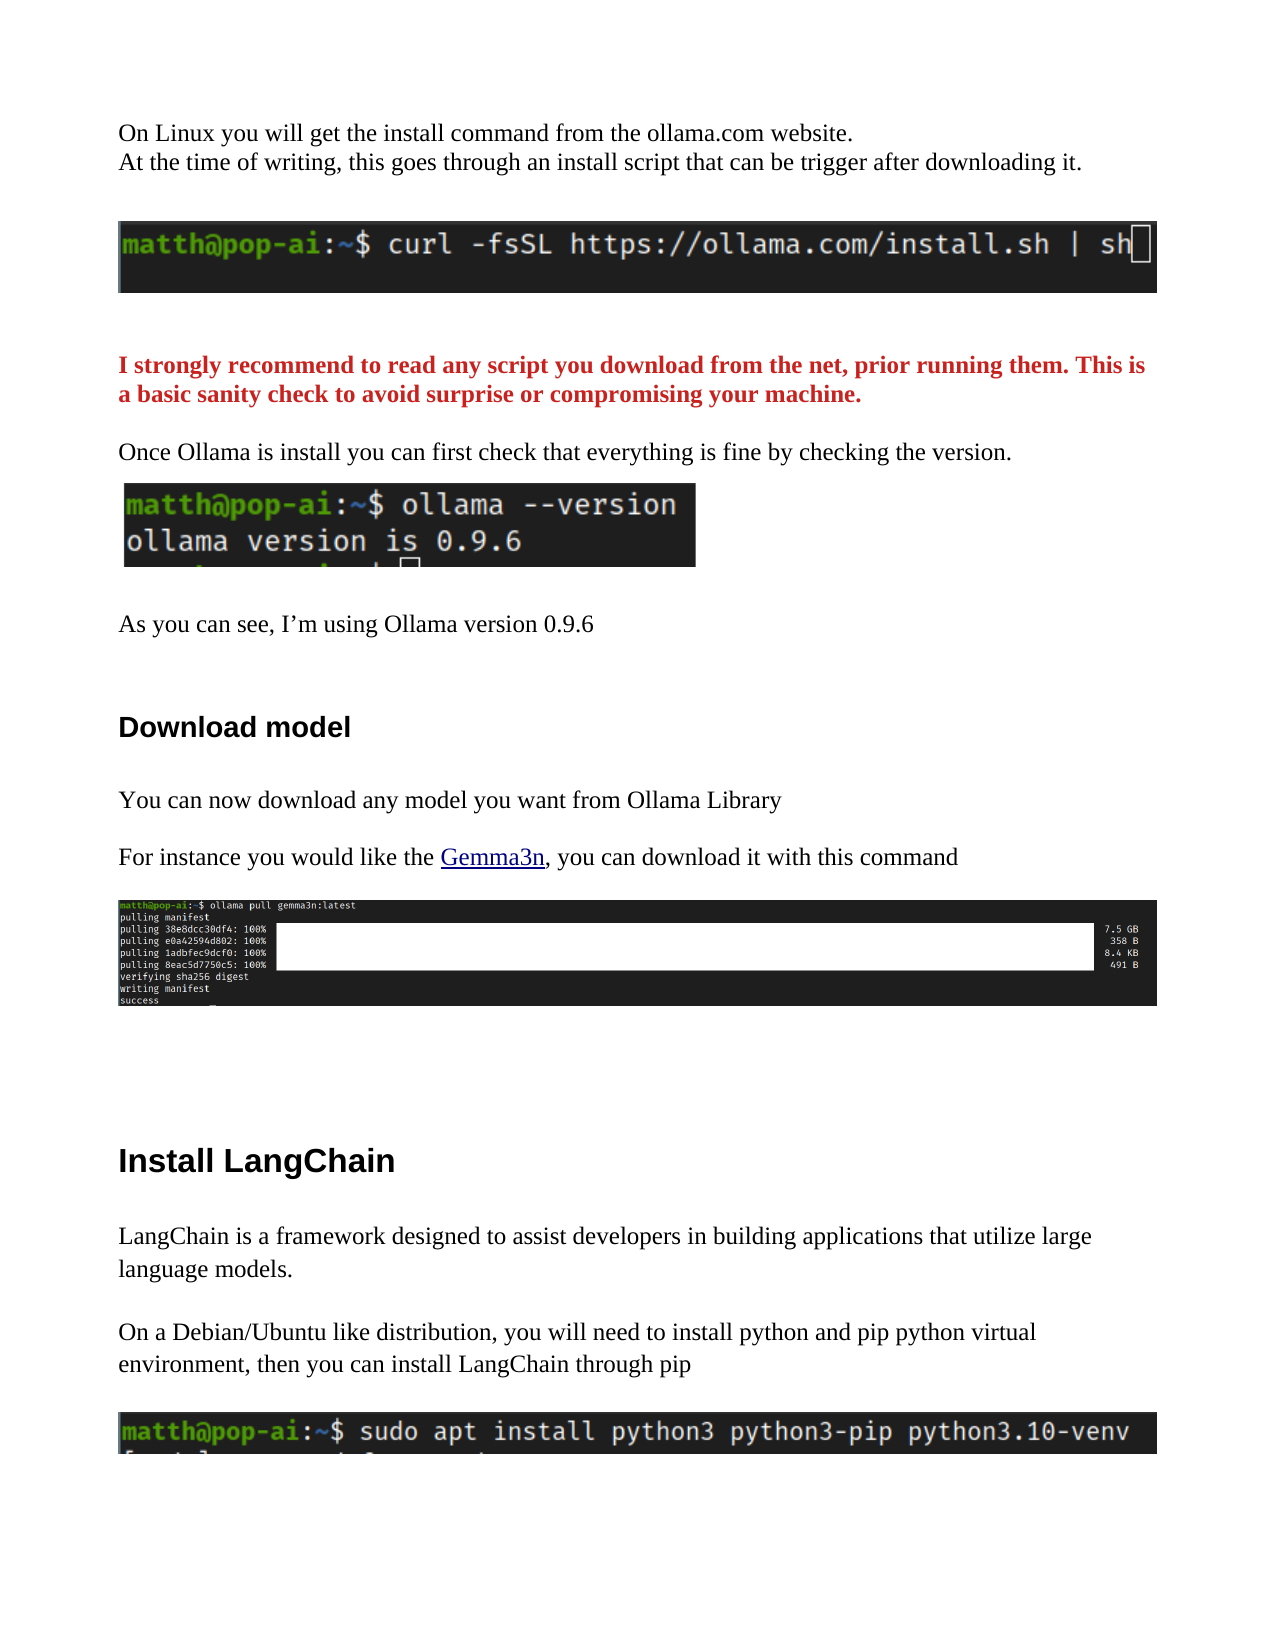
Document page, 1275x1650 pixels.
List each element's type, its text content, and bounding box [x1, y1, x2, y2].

picture [123, 483, 696, 567]
picture [118, 221, 1157, 293]
text At the time of writing, this goes through an install script that can be trigger after downloading it. [118, 147, 1157, 176]
picture [118, 900, 1157, 1006]
subtitle Download model [118, 710, 1157, 744]
text LangChain is a framework designed to assist developers in building applications that utilize large language models. [118, 1221, 1157, 1283]
text On Linux you will get the install command from the ollama.com website. [118, 118, 1157, 147]
text I strongly recommend to read any script you download from the net, prior running them. This is a basic sanity check to avoid surprise or compromising your machine. [118, 351, 1157, 408]
text Once Ollama is install you can first check that everything is fine by checking the version. [118, 437, 1157, 466]
text You can now download any model you want from Ollama Library [118, 785, 1157, 814]
text On a Debian/Ubuntu like distribution, you will need to install python and pip python virtual environment, then you can install LangChain through pip [118, 1317, 1157, 1378]
subtitle Install LangChain [118, 1141, 1157, 1180]
picture [118, 1412, 1157, 1454]
text As you can see, I’m using Ollama version 0.9.6 [118, 609, 1157, 638]
text For instance you would like the Gemma3n, you can download it with this command [118, 842, 1157, 871]
